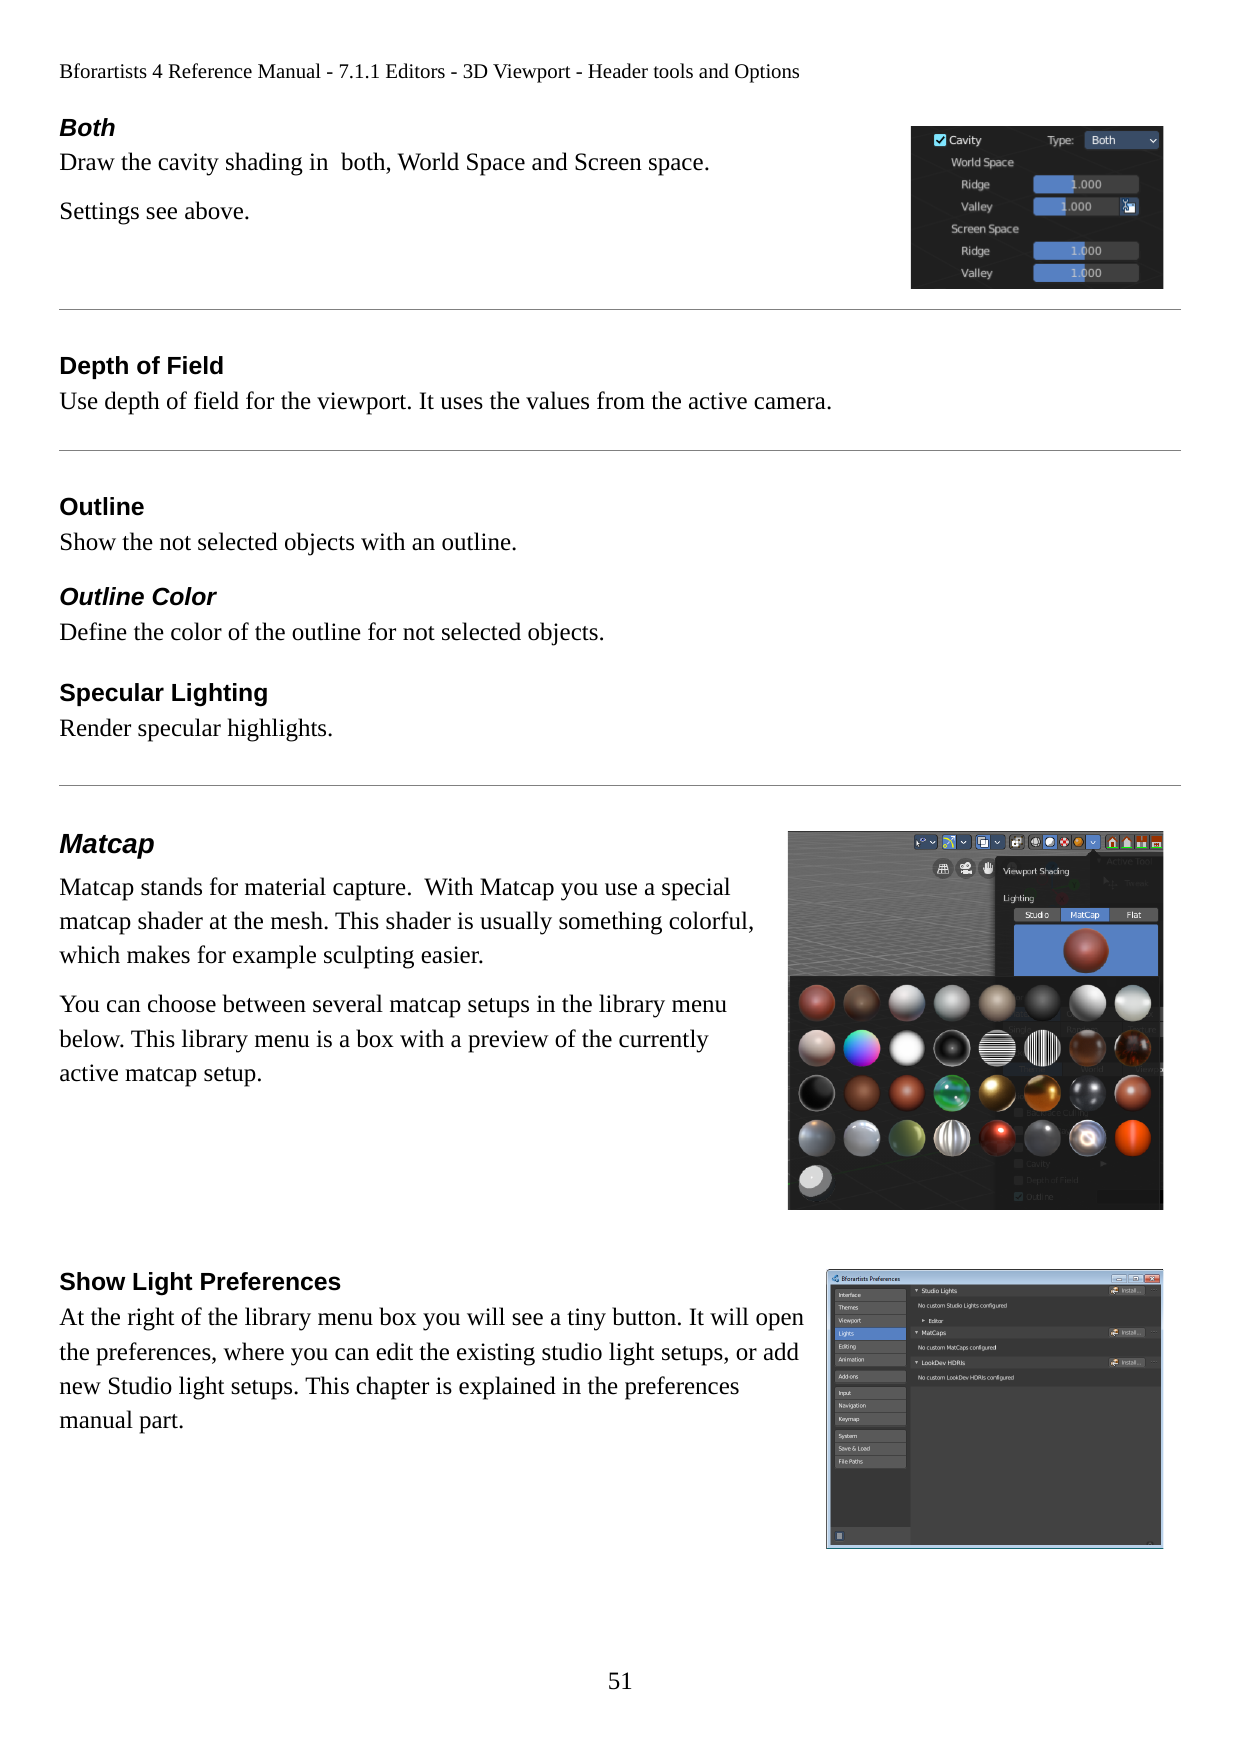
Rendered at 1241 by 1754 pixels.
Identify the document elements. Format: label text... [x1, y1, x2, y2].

text Use depth of field for the viewport. It uses the values from the active camera. [59, 386, 1181, 415]
text Settings see above. [59, 196, 910, 225]
text Show the not selected objects with an outline. [59, 527, 1181, 555]
picture [826, 1269, 1164, 1549]
subtitle Outline [59, 492, 1181, 520]
text You can choose between several matcap setups in the library menu below. This library menu is a box with a preview of the currently active matcap setup. [59, 989, 787, 1087]
subtitle Show Light Preferences [59, 1267, 1181, 1296]
subtitle Outline Color [59, 582, 1181, 610]
text Draw the cavity shading in both, World Space and Screen space. [59, 147, 910, 176]
text Matcap stands for material capture. With Matcap you use a special matcap shader at the mesh. This shader is usually something colorful, which makes for example sculpting easier. [59, 872, 787, 969]
text Define the color of the outline for not selected objects. [59, 617, 1181, 645]
subtitle Matcap [59, 827, 1181, 859]
text At the right of the library menu box you will see a tiny button. It will open the preferences, where you can edit the existing studio light setups, or add new Studio light setups. This chapter is explained in the preferences manual part. [59, 1302, 826, 1434]
picture [910, 126, 1164, 289]
text [1164, 196, 1181, 225]
picture [787, 831, 1164, 1210]
subtitle Specular Lighting [59, 678, 1181, 707]
text Render specular highlights. [59, 713, 1181, 742]
subtitle Both [59, 113, 1181, 141]
subtitle Depth of Field [59, 351, 1181, 380]
